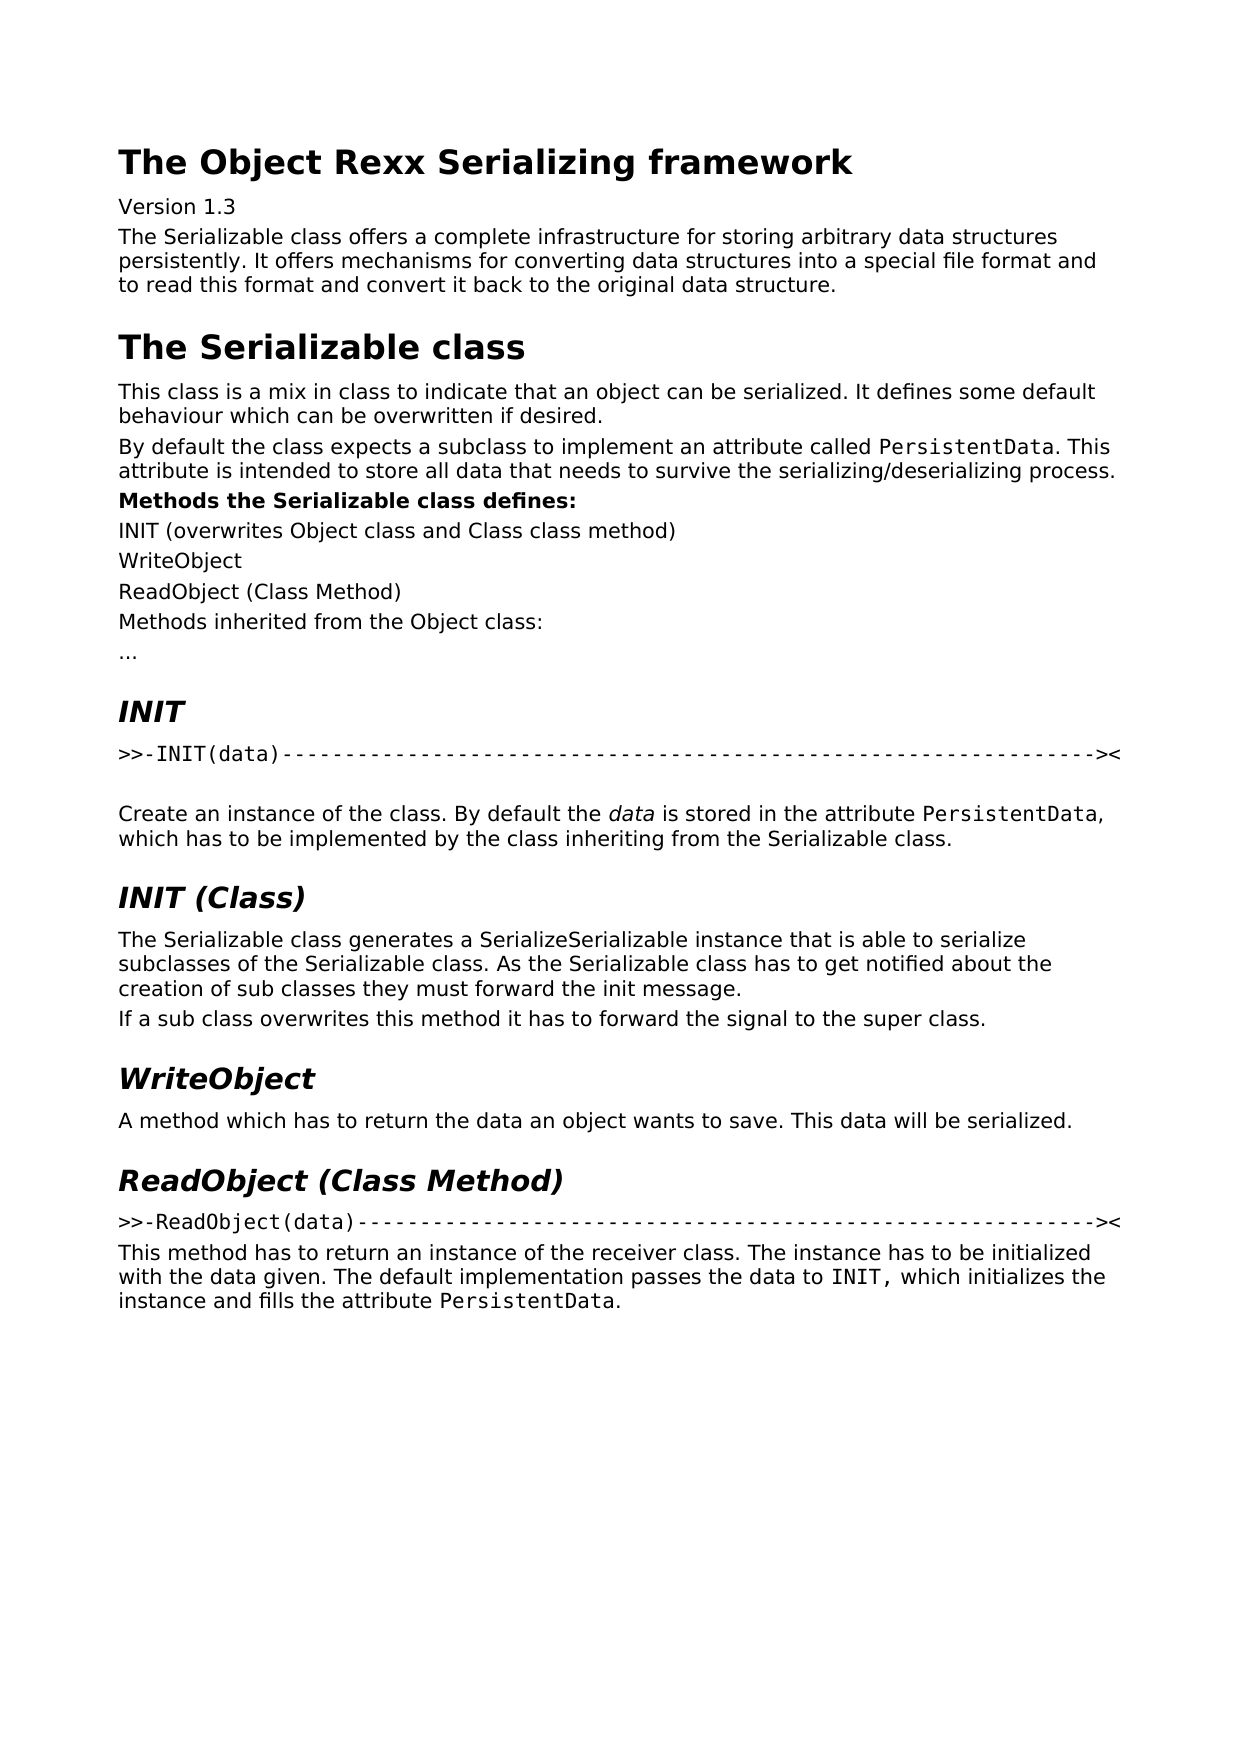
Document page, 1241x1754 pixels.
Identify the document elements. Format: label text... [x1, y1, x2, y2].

text If a sub class overwrites this method it has to forward the signal to the super class. [118, 1007, 1122, 1031]
text WriteObject [118, 549, 1122, 574]
subtitle The Object Rexx Serializing framework [118, 143, 1122, 182]
subtitle The Serializable class [118, 329, 1122, 368]
text Version 1.3 [118, 195, 1122, 219]
subtitle INIT [118, 695, 1122, 729]
subtitle INIT (Class) [118, 882, 1122, 916]
text By default the class expects a subclass to implement an attribute called PersistentData. This attribute is intended to store all data that needs to survive the serializing/deserializing process. [118, 435, 1122, 483]
text >>-ReadObject(data)----------------------------------------------------------->< [118, 1210, 1122, 1234]
subtitle ReadObject (Class Method) [118, 1164, 1122, 1198]
text Methods the Serializable class defines: [118, 489, 1122, 513]
text ReadObject (Class Method) [118, 580, 1122, 604]
text INIT (overwrites Object class and Class class method) [118, 519, 1122, 544]
text The Serializable class offers a complete infrastructure for storing arbitrary data structures persistently. It offers mechanisms for converting data structures into a special file format and to read this format and convert it back to the original data structure. [118, 225, 1122, 298]
text Create an instance of the class. By default the data is stored in the attribute PersistentData, which has to be implemented by the class inheriting from the Serializable class. [118, 802, 1122, 851]
text >>-INIT(data)----------------------------------------------------------------->< [118, 742, 1122, 766]
text The Serializable class generates a SerializeSerializable instance that is able to serialize subclasses of the Serializable class. As the Serializable class has to get notified about the creation of sub classes they must forward the init message. [118, 928, 1122, 1001]
text Methods inherited from the Object class: [118, 610, 1122, 634]
text ... [118, 640, 1122, 664]
text A method which has to return the data an object wants to save. This data will be serialized. [118, 1109, 1122, 1133]
text This method has to return an instance of the receiver class. The instance has to be initialized with the data given. The default implementation passes the data to INIT, which initializes the instance and fills the attribute PersistentData. [118, 1241, 1122, 1313]
subtitle WriteObject [118, 1062, 1122, 1096]
text This class is a mix in class to indicate that an object can be serialized. It defines some default behaviour which can be overwritten if desired. [118, 380, 1122, 429]
